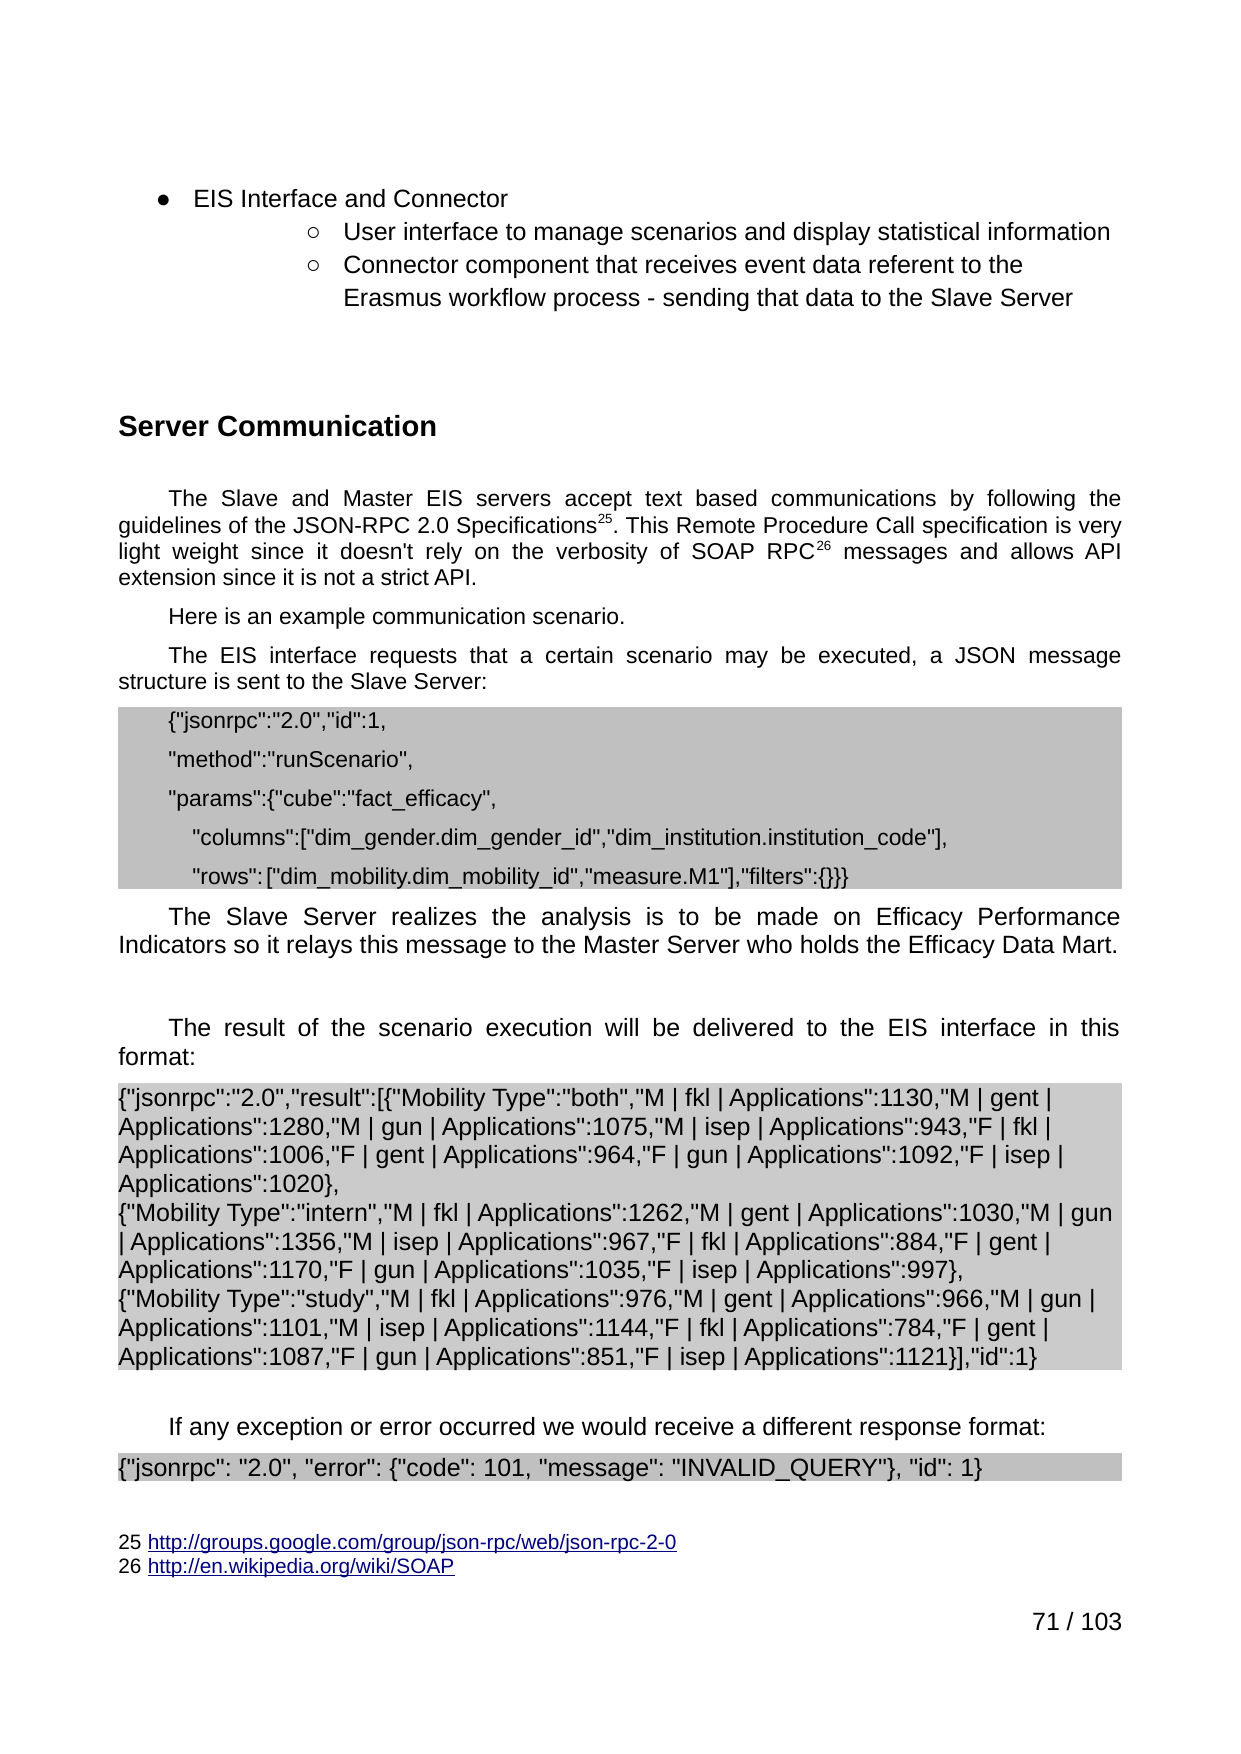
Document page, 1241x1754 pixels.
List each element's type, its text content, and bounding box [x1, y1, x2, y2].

list EIS Interface and Connector [193, 184, 1122, 213]
text If any exception or error occurred we would receive a different response format: [118, 1411, 1122, 1440]
text The Slave and Master EIS servers accept text based communications by following the guidelines of the JSON-RPC 2.0 Specifications. This Remote Procedure Call specification is very light weight since it doesn't rely on the verbosity of SOAP RPC messages and allows API extension since it is not a strict API. [118, 485, 1122, 591]
text http://groups.google.com/group/json-rpc/web/json-rpc-2-0 [118, 1530, 1122, 1554]
text {"jsonrpc":"2.0","id":1, [118, 707, 1122, 733]
text "columns":["dim_gender.dim_gender_id","dim_institution.institution_code"], [118, 824, 1122, 850]
subtitle Server Communication [118, 409, 1122, 442]
text "rows": ["dim_mobility.dim_mobility_id","measure.M1"],"filters":{}}} [118, 863, 1122, 889]
text {"Mobility Type":"intern","M | fkl | Applications":1262,"M | gent | Applications":1030,"M | gun | Applications":1356,"M | isep | Applications":967,"F | fkl | Applications":884,"F | gent | Applications":1170,"F | gun | Applications":1035,"F | isep | Applications":997}, [118, 1198, 1122, 1284]
text Here is an example communication scenario. [118, 603, 1122, 629]
text {"Mobility Type":"study","M | fkl | Applications":976,"M | gent | Applications":966,"M | gun | Applications":1101,"M | isep | Applications":1144,"F | fkl | Applications":784,"F | gent | Applications":1087,"F | gun | Applications":851,"F | isep | Applications":1121}],"id":1} [118, 1284, 1122, 1370]
text "method":"runScenario", [118, 746, 1122, 772]
text "params":{"cube":"fact_efficacy", [118, 785, 1122, 811]
list User interface to manage scenarios and display statistical information [306, 217, 1122, 246]
text {"jsonrpc":"2.0","result":[{"Mobility Type":"both","M | fkl | Applications":1130,"M | gent | Applications":1280,"M | gun | Applications":1075,"M | isep | Applications":943,"F | fkl | Applications":1006,"F | gent | Applications":964,"F | gun | Applications":1092,"F | isep | Applications":1020}, [118, 1083, 1122, 1198]
text The EIS interface requests that a certain scenario may be executed, a JSON message structure is sent to the Slave Server: [118, 642, 1122, 695]
text {"jsonrpc": "2.0", "error": {"code": 101, "message": "INVALID_QUERY"}, "id": 1} [118, 1453, 1122, 1481]
list Connector component that receives event data referent to the Erasmus workflow process - sending that data to the Slave Server [306, 250, 1122, 312]
text The Slave Server realizes the analysis is to be made on Efficacy Performance Indicators so it relays this message to the Master Server who holds the Efficacy Data Mart. [118, 901, 1122, 959]
text http://en.wikipedia.org/wiki/SOAP [118, 1554, 1122, 1578]
text The result of the scenario execution will be delivered to the EIS interface in this format: [118, 1013, 1122, 1070]
